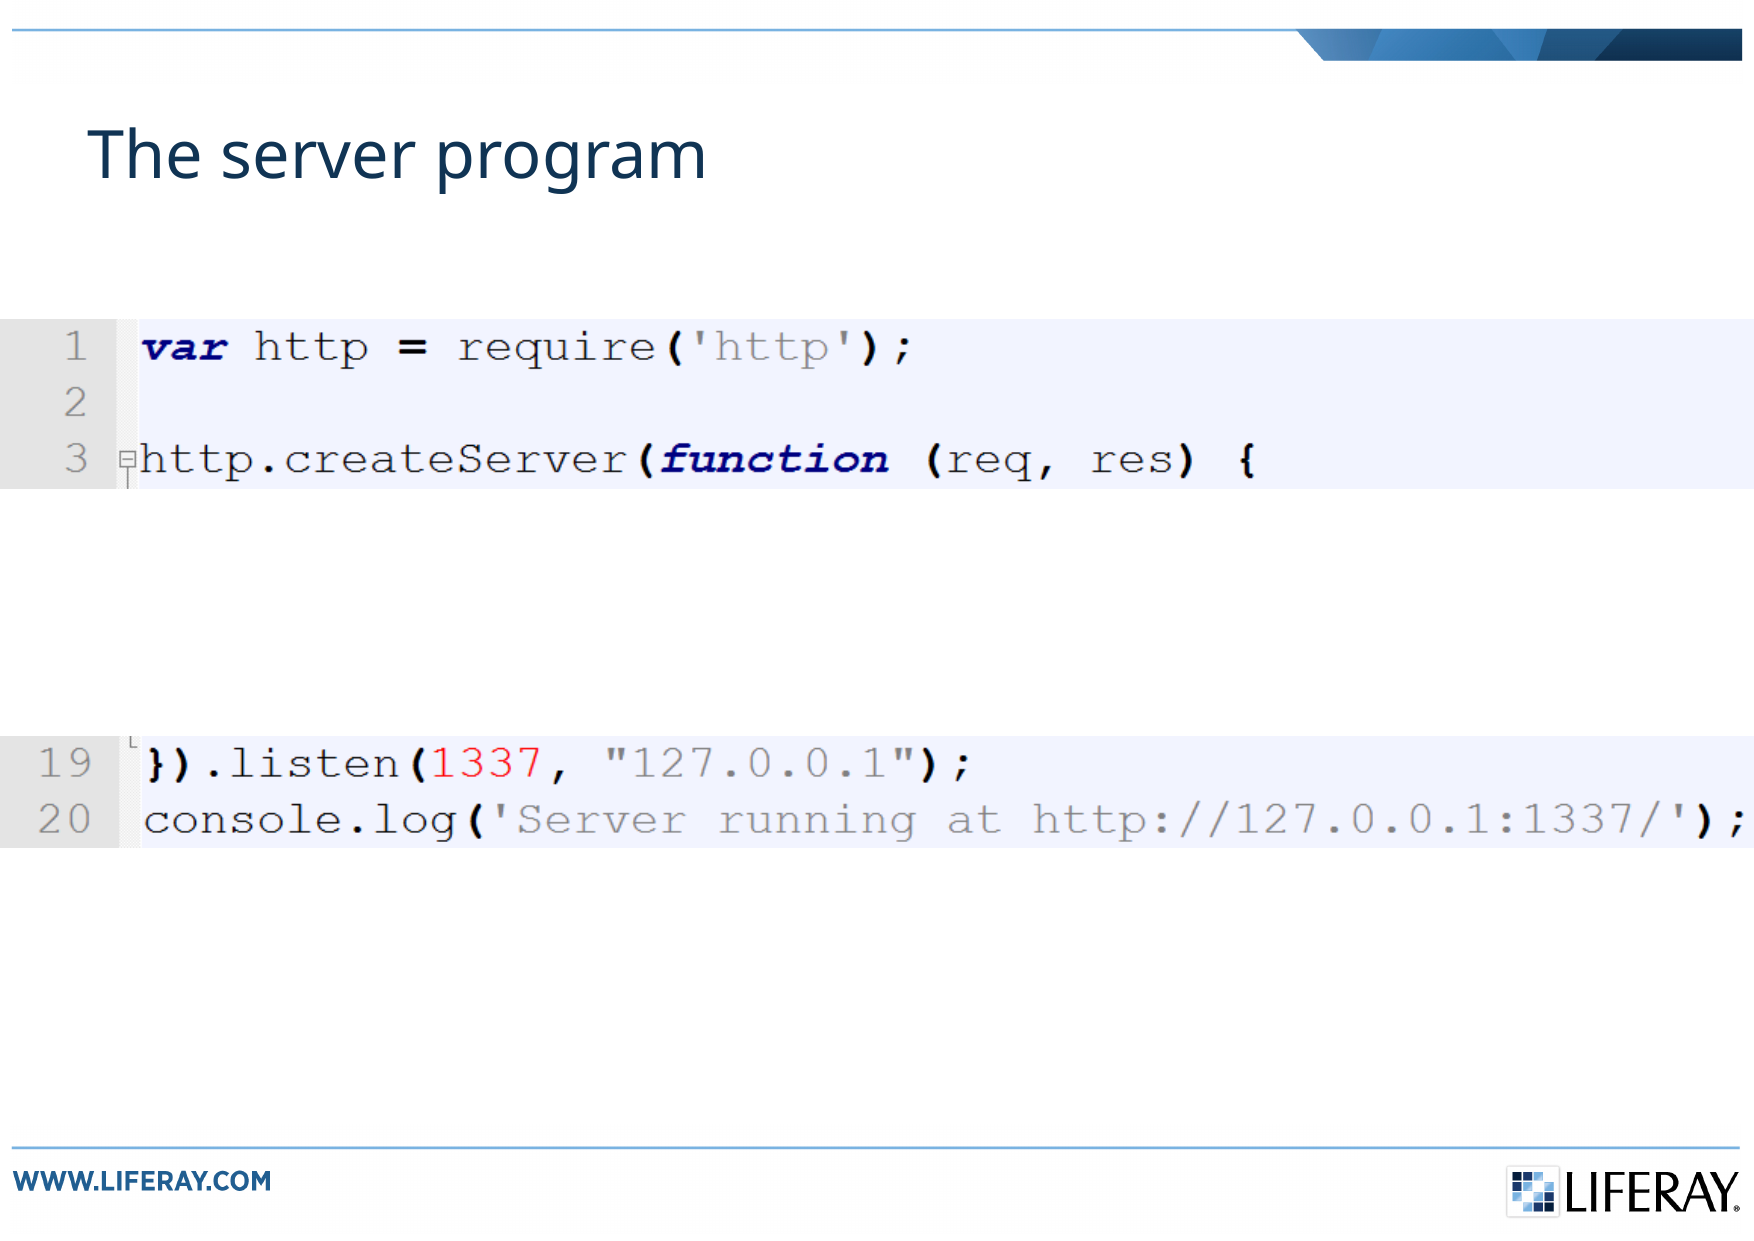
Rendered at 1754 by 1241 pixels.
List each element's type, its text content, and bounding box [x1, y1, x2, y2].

picture [0, 736, 1754, 849]
title The server program [87, 49, 1667, 257]
picture [10, 1124, 1741, 1234]
picture [0, 319, 1754, 490]
picture [12, 0, 1743, 84]
